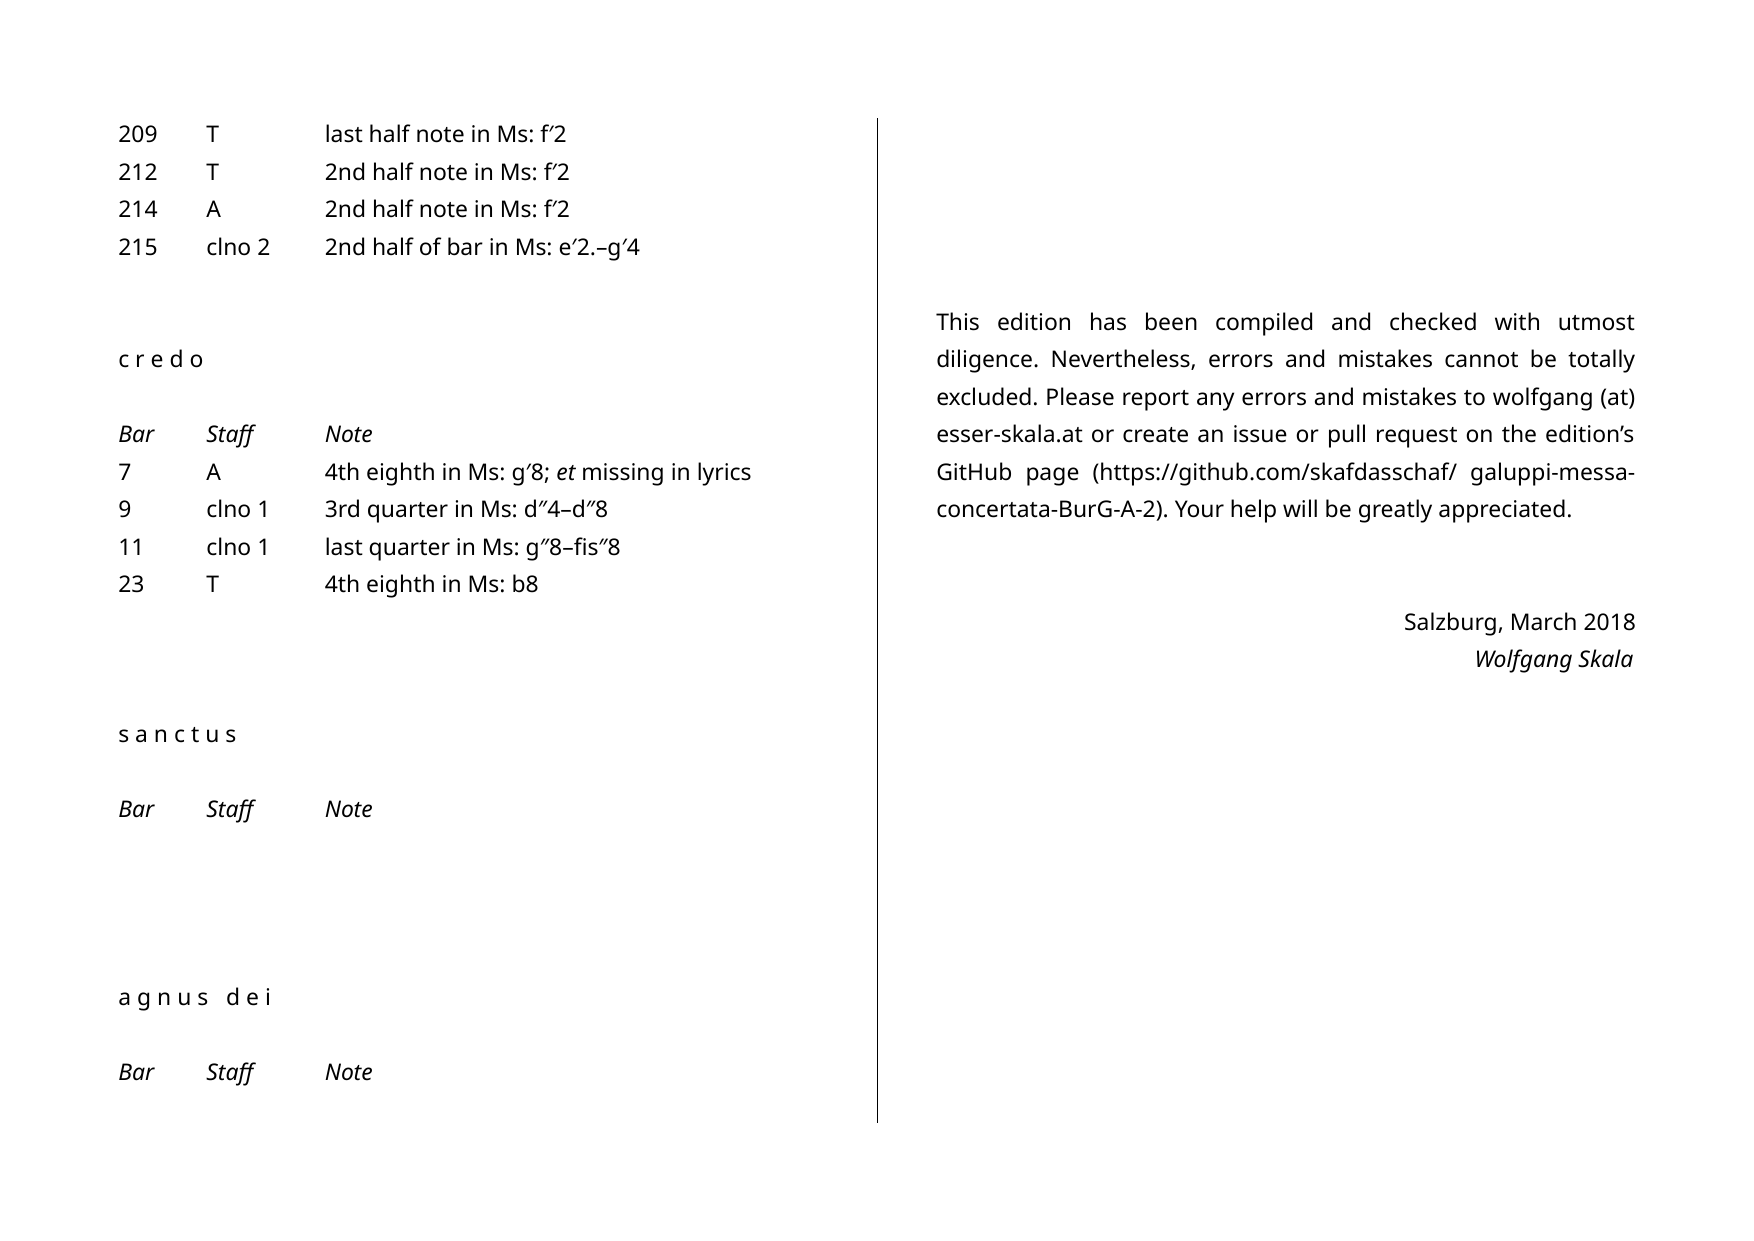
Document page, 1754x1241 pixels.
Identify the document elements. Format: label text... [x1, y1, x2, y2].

text 209 T last half note in Ms: f′2 212 T 2nd half note in Ms: f′2 214 A 2nd half note in Ms: f′2 215 clno 2 2nd half of bar in Ms: e′2.–g′4 c r e d o [118, 118, 818, 374]
text Bar Staff Note 7 A 4th eighth in Ms: g′8; et missing in lyrics 9 clno 1 3rd quarter in Ms: d″4–d″8 11 clno 1 last quarter in Ms: g″8–fis″8 23 T 4th eighth in Ms: b8 s a n c t u s [118, 418, 818, 749]
text Bar Staff Note a g n u s d e i [118, 793, 818, 1012]
text Salzburg, March 2018 Wolfgang Skala [936, 606, 1636, 674]
text Bar Staff Note [118, 1056, 818, 1087]
text This edition has been compiled and checked with utmost diligence. Nevertheless, errors and mistakes cannot be totally excluded. Please report any errors and mistakes to wolfgang (at) esser-skala.at or create an issue or pull request on the edition’s GitHub page (https://github.com/skafdasschaf/ galuppi-messa-concertata-BurG-A-2). Your help will be greatly appreciated. [936, 306, 1636, 524]
text [936, 118, 1636, 262]
